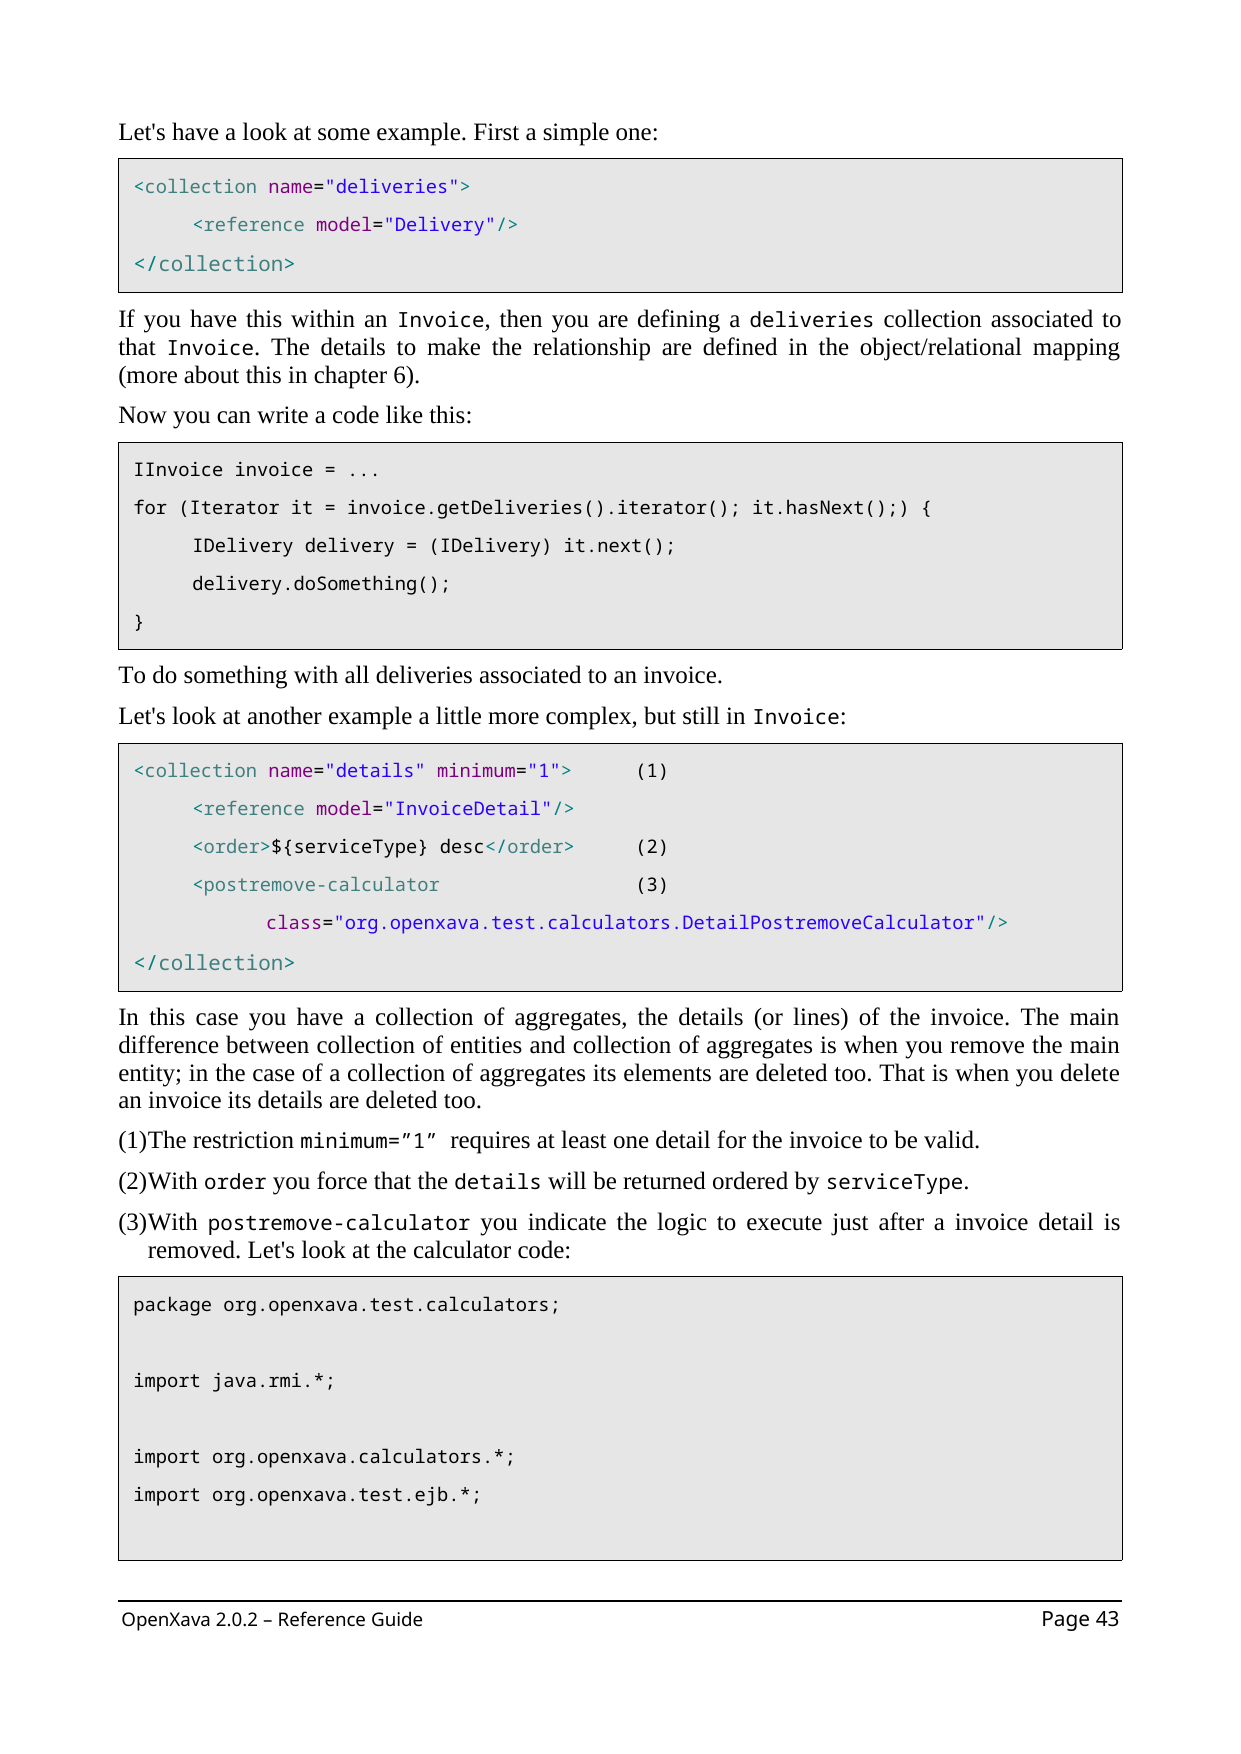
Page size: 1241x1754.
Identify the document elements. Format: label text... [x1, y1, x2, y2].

list With order you force that the details will be returned ordered by serviceType. [118, 1167, 1122, 1196]
text for (Iterator it = invoice.getDeliveries().iterator(); it.hasNext();) { [119, 480, 1122, 518]
text If you have this within an Invoice, then you are defining a deliveries collection associated to that Invoice. The details to make the relationship are defined in the object/relational mapping (more about this in chapter 6). [118, 305, 1122, 389]
text import org.openxava.calculators.*; [119, 1428, 1122, 1467]
text Let's look at another example a little more complex, but still in Invoice: [118, 702, 1122, 730]
text <postremove-calculator (3) [119, 857, 1122, 895]
text Now you can write a code like this: [118, 402, 1122, 429]
text IInvoice invoice = ... [119, 443, 1122, 480]
text <collection name="deliveries"> [119, 159, 1122, 196]
list With postremove-calculator you indicate the logic to execute just after a invoice detail is removed. Let's look at the calculator code: [118, 1208, 1122, 1264]
text import java.rmi.*; [119, 1352, 1122, 1391]
text Let's have a look at some example. First a simple one: [118, 118, 1122, 146]
list The restriction minimum=”1” requires at least one detail for the invoice to be valid. [118, 1127, 1122, 1155]
text To do something with all deliveries associated to an invoice. [118, 662, 1122, 689]
text package org.openxava.test.calculators; [119, 1277, 1122, 1314]
text <reference model="InvoiceDetail"/> [119, 781, 1122, 819]
text class="org.openxava.test.calculators.DetailPostremoveCalculator"/> [119, 895, 1122, 933]
text </collection> [119, 933, 1122, 991]
text </collection> [119, 234, 1122, 292]
text delivery.doSomething(); [119, 556, 1122, 594]
text IDelivery delivery = (IDelivery) it.next(); [119, 518, 1122, 556]
text } [119, 594, 1122, 649]
text import org.openxava.test.ejb.*; [119, 1467, 1122, 1504]
text <collection name="details" minimum="1"> (1) [119, 744, 1122, 781]
text In this case you have a collection of aggregates, the details (or lines) of the invoice. The main difference between collection of entities and collection of aggregates is when you remove the main entity; in the case of a collection of aggregates its elements are deleted too. That is when you delete an invoice its details are deleted too. [118, 1003, 1122, 1114]
text <order>${serviceType} desc</order> (2) [119, 819, 1122, 857]
text <reference model="Delivery"/> [119, 196, 1122, 234]
